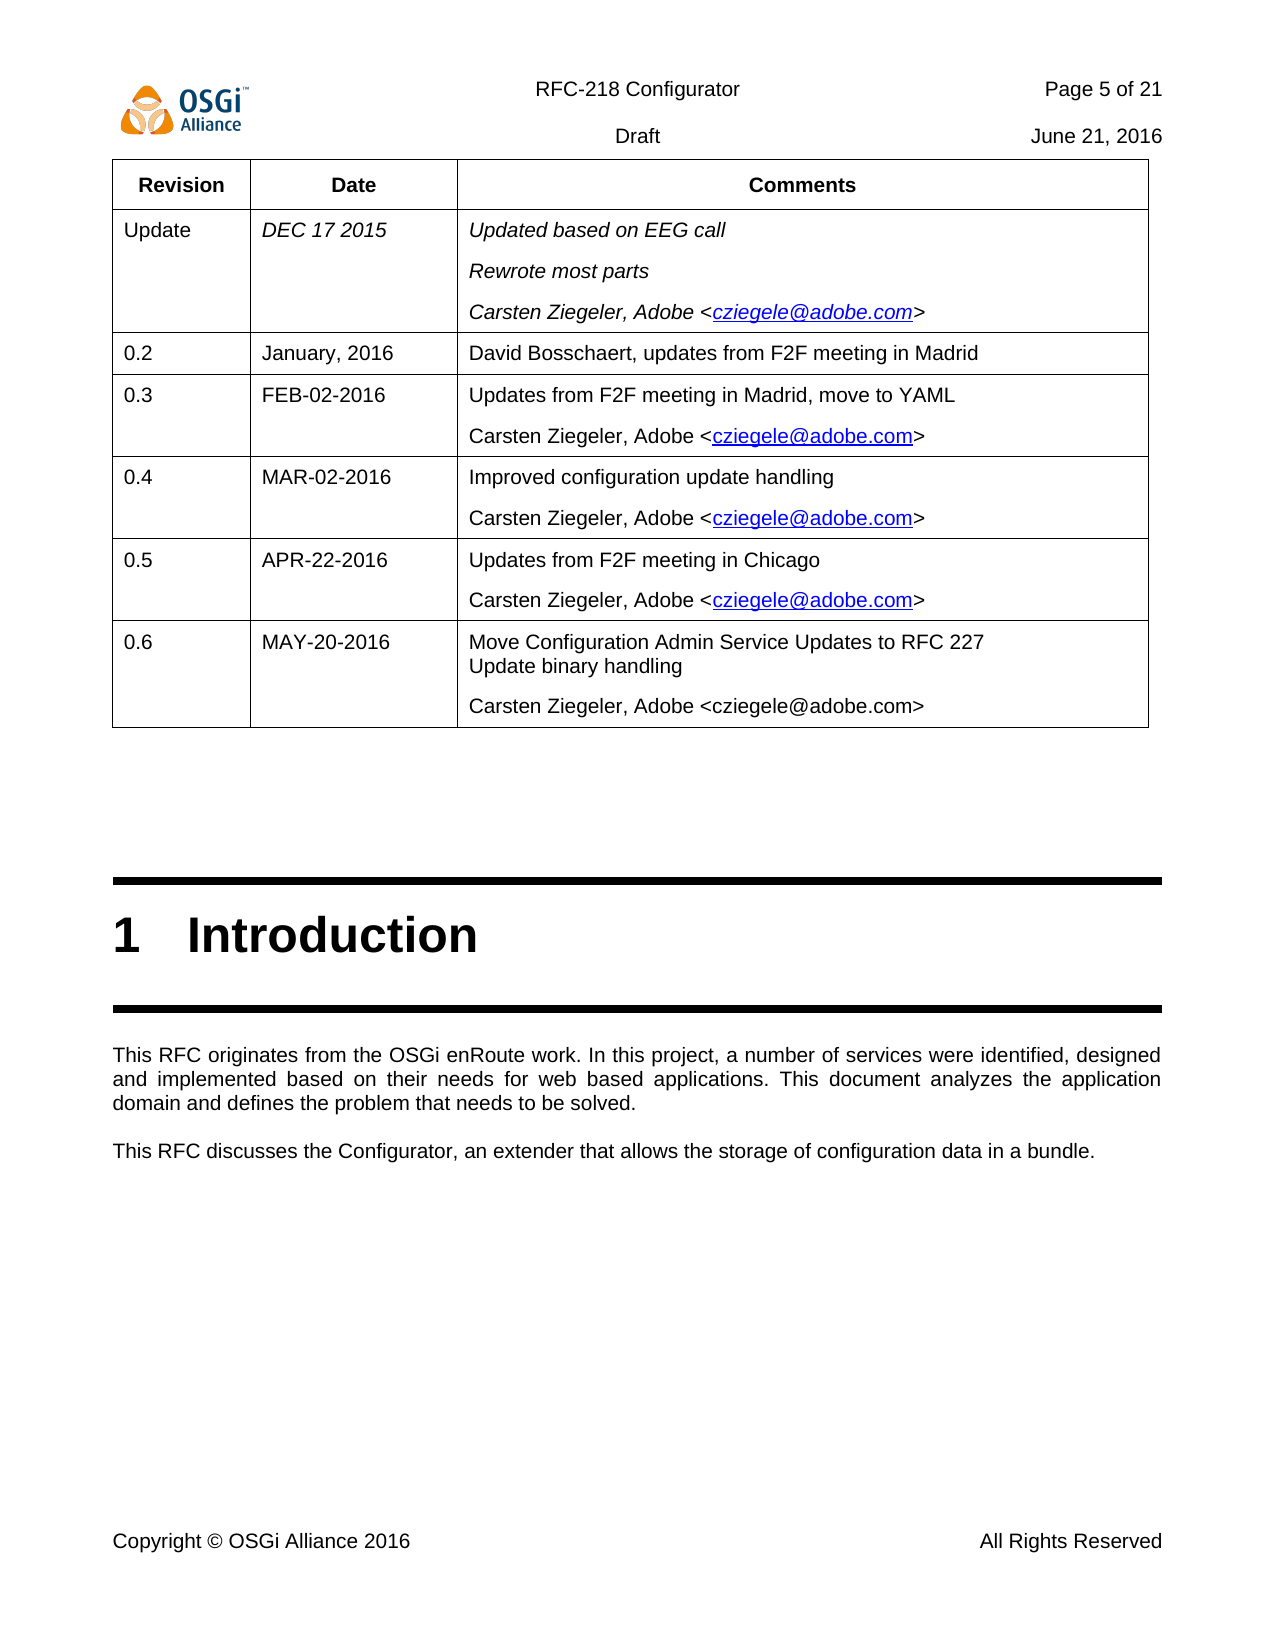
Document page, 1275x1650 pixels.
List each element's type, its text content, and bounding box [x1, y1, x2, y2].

table_header Comments [458, 160, 1148, 209]
table_cell 0.4 [113, 457, 250, 538]
table_cell MAY-20-2016 [251, 621, 457, 727]
table_cell DEC 17 2015 [251, 210, 457, 332]
text This RFC discusses the Configurator, an extender that allows the storage of configuration data in a bundle. [112, 1139, 1162, 1163]
table_cell Update [113, 210, 250, 332]
table_header Revision [113, 160, 250, 209]
text This RFC originates from the OSGi enRoute work. In this project, a number of services were identified, designed and implemented based on their needs for web based applications. This document analyzes the application domain and defines the problem that needs to be solved. [112, 1042, 1162, 1114]
table_cell FEB-02-2016 [251, 375, 457, 456]
table_cell MAR-02-2016 [251, 457, 457, 538]
picture [113, 78, 257, 142]
table_cell David Bosschaert, updates from F2F meeting in Madrid [458, 333, 1148, 373]
table_cell Updates from F2F meeting in Madrid, move to YAML Carsten Ziegeler, Adobe <cziegele@adobe.com> [458, 375, 1148, 456]
table_cell 0.6 [113, 621, 250, 727]
table_header Date [251, 160, 457, 209]
table_cell 0.5 [113, 539, 250, 620]
table_cell Updated based on EEG call Rewrote most parts Carsten Ziegeler, Adobe <cziegele@adobe.com> [458, 210, 1148, 332]
table_cell APR-22-2016 [251, 539, 457, 620]
table_cell Improved configuration update handling Carsten Ziegeler, Adobe <cziegele@adobe.com> [458, 457, 1148, 538]
table_cell Updates from F2F meeting in Chicago Carsten Ziegeler, Adobe <cziegele@adobe.com> [458, 539, 1148, 620]
table_cell Move Configuration Admin Service Updates to RFC 227 Update binary handling Carsten Ziegeler, Adobe <cziegele@adobe.com> [458, 621, 1148, 727]
subtitle Introduction [112, 878, 1162, 1013]
table_cell January, 2016 [251, 333, 457, 373]
table_cell 0.3 [113, 375, 250, 456]
table_cell 0.2 [113, 333, 250, 373]
